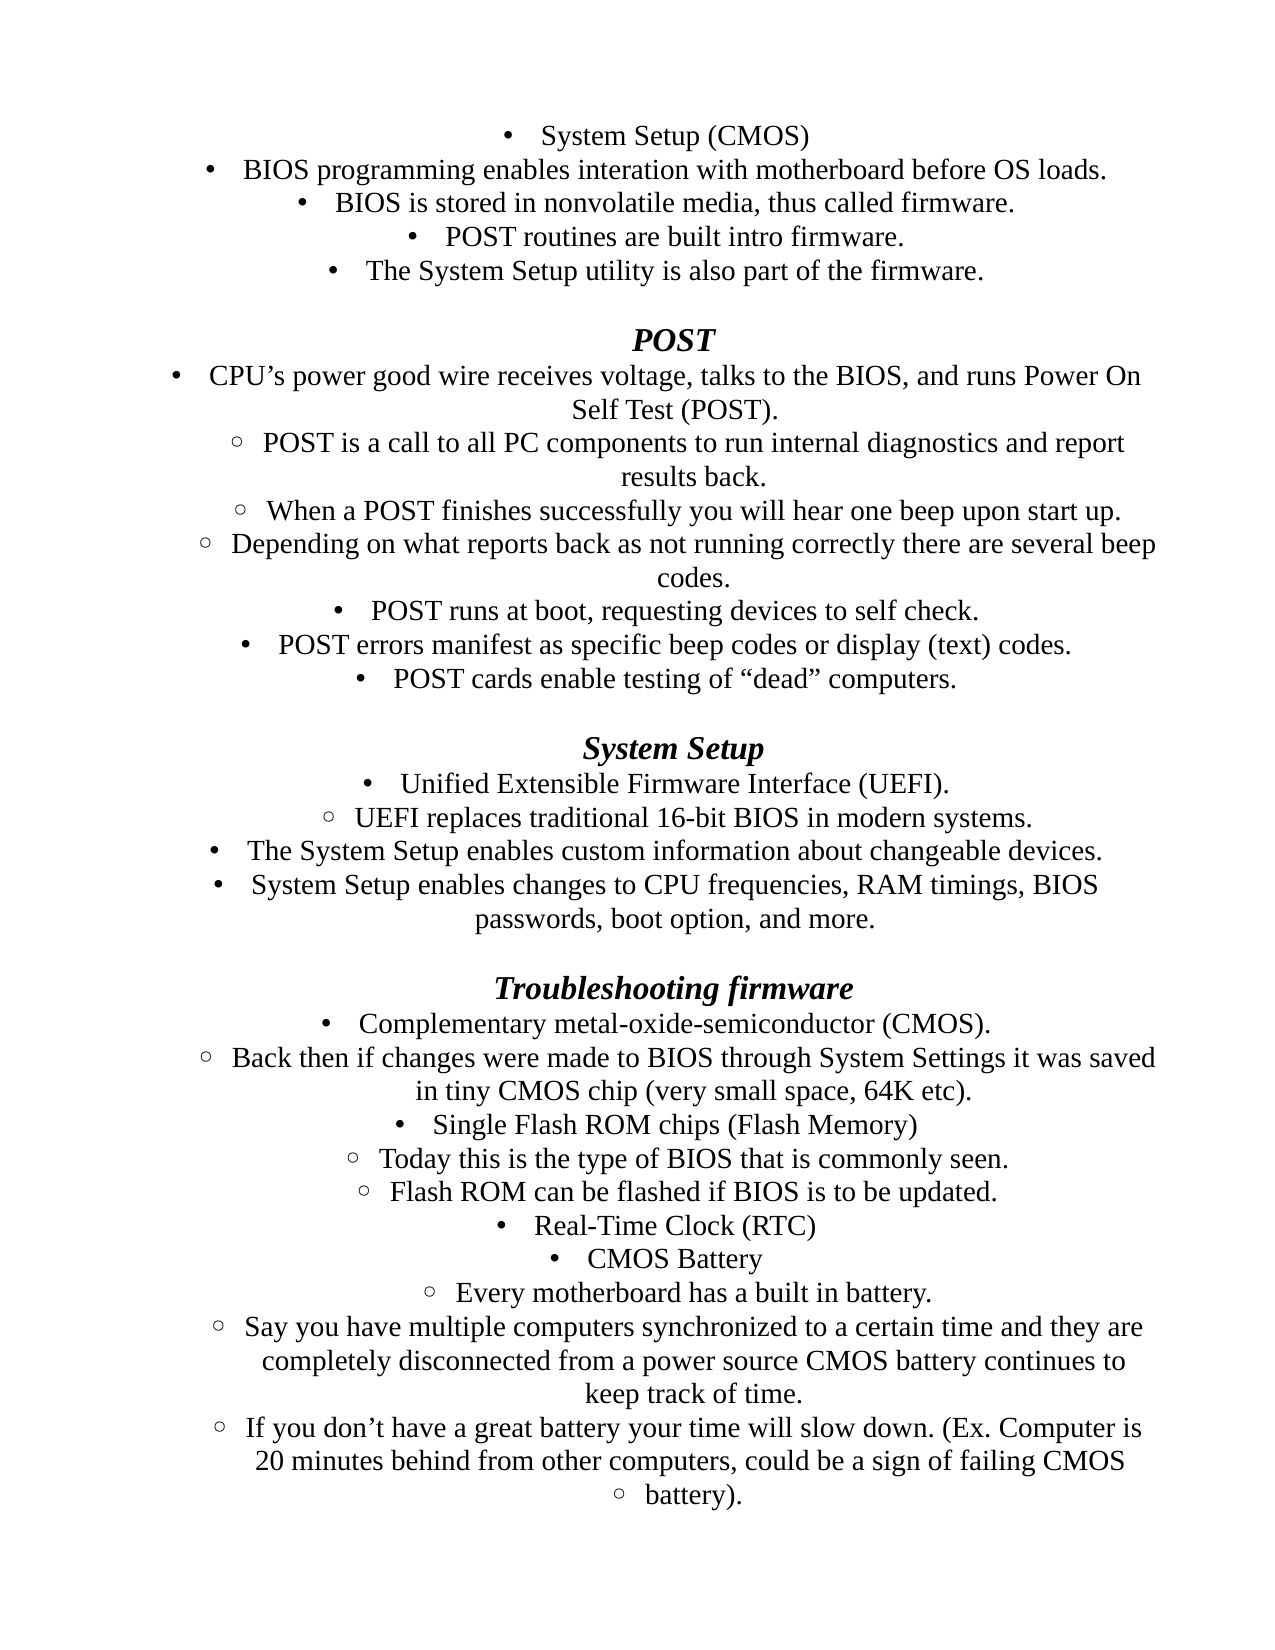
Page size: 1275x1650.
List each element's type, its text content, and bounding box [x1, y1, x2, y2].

list Flash ROM can be flashed if BIOS is to be updated. [193, 1174, 1157, 1208]
list POST errors manifest as specific beep codes or display (text) codes. [156, 627, 1157, 661]
list POST is a call to all PC components to run internal diagnostics and report results back. [193, 425, 1157, 493]
list battery). [193, 1477, 1157, 1511]
list CPU’s power good wire receives voltage, talks to the BIOS, and runs Power On Self Test (POST). [156, 358, 1157, 425]
list Depending on what reports back as not running correctly there are several beep codes. [193, 526, 1157, 593]
list BIOS programming enables interation with motherboard before OS loads. [156, 152, 1157, 185]
list System Setup (CMOS) [156, 118, 1157, 152]
list The System Setup utility is also part of the firmware. [156, 253, 1157, 286]
list Say you have multiple computers synchronized to a certain time and they are completely disconnected from a power source CMOS battery continues to keep track of time. [193, 1309, 1157, 1410]
list System Setup [156, 728, 1157, 766]
list CMOS Battery [156, 1242, 1157, 1275]
list Single Flash ROM chips (Flash Memory) [156, 1107, 1157, 1141]
list Complementary metal-oxide-semiconductor (CMOS). [156, 1006, 1157, 1040]
list POST runs at boot, requesting devices to self check. [156, 593, 1157, 627]
list POST cards enable testing of “dead” computers. [156, 661, 1157, 694]
list Every motherboard has a built in battery. [193, 1275, 1157, 1309]
list When a POST finishes successfully you will hear one beep upon start up. [193, 493, 1157, 526]
list Unified Extensible Firmware Interface (UEFI). [156, 766, 1157, 800]
list System Setup enables changes to CPU frequencies, RAM timings, BIOS passwords, boot option, and more. [156, 867, 1157, 934]
list Real-Time Clock (RTC) [156, 1208, 1157, 1242]
list UEFI replaces traditional 16-bit BIOS in modern systems. [193, 800, 1157, 833]
list Today this is the type of BIOS that is commonly seen. [193, 1141, 1157, 1174]
list Troubleshooting firmware [156, 968, 1157, 1006]
list BIOS is stored in nonvolatile media, thus called firmware. [156, 185, 1157, 219]
list If you don’t have a great battery your time will slow down. (Ex. Computer is 20 minutes behind from other computers, could be a sign of failing CMOS [193, 1410, 1157, 1477]
list POST routines are built intro firmware. [156, 219, 1157, 253]
list POST [156, 320, 1157, 358]
list The System Setup enables custom information about changeable devices. [156, 833, 1157, 867]
list Back then if changes were made to BIOS through System Settings it was saved in tiny CMOS chip (very small space, 64K etc). [193, 1040, 1157, 1107]
